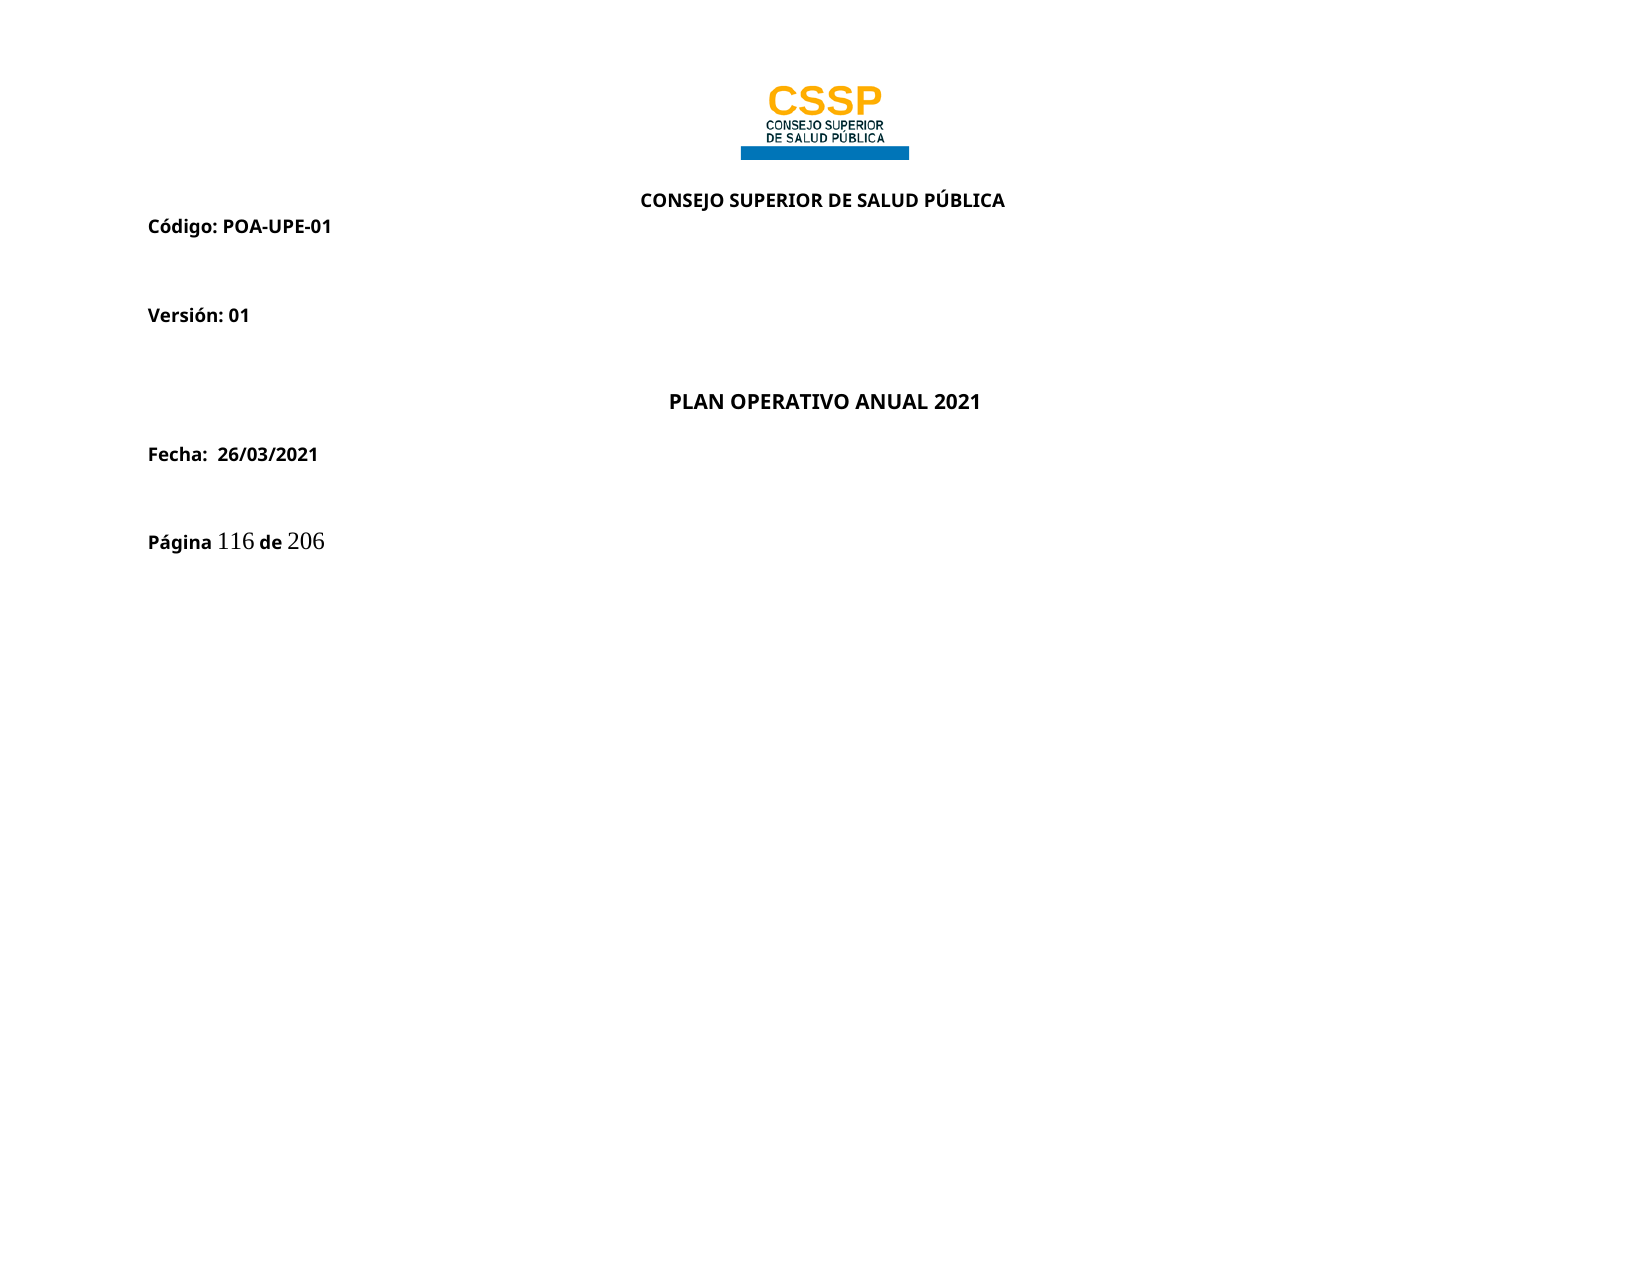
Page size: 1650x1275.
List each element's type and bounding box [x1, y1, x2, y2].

picture [740, 73, 910, 160]
